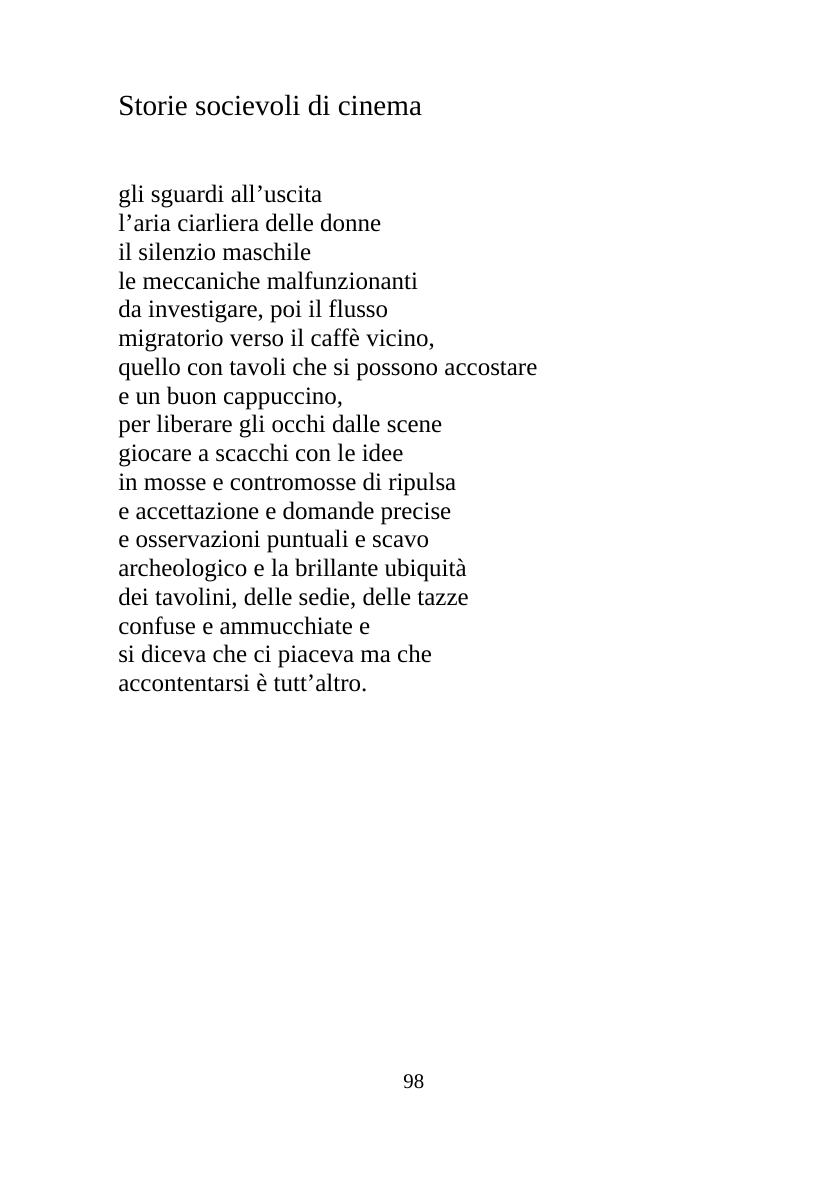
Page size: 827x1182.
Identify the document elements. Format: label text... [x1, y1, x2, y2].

text si diceva che ci piaceva ma che [88, 639, 738, 668]
text le meccaniche malfunzionanti [88, 266, 738, 294]
text il silenzio maschile [88, 237, 738, 266]
text archeologico e la brillante ubiquità [88, 553, 738, 582]
text in mosse e contromosse di ripulsa [88, 467, 738, 496]
text da investigare, poi il flusso [88, 294, 738, 323]
subtitle Storie socievoli di cinema [88, 88, 738, 122]
text quello con tavoli che si possono accostare [88, 352, 738, 381]
text l’aria ciarliera delle donne [88, 208, 738, 237]
text gli sguardi all’uscita [88, 179, 738, 208]
text dei tavolini, delle sedie, delle tazze [88, 582, 738, 611]
text giocare a scacchi con le idee [88, 438, 738, 467]
text accontentarsi è tutt’altro. [88, 668, 738, 697]
text e un buon cappuccino, [88, 381, 738, 409]
text migratorio verso il caffè vicino, [88, 323, 738, 352]
text per liberare gli occhi dalle scene [88, 409, 738, 438]
text e accettazione e domande precise [88, 496, 738, 524]
text confuse e ammucchiate e [88, 611, 738, 639]
text e osservazioni puntuali e scavo [88, 524, 738, 553]
